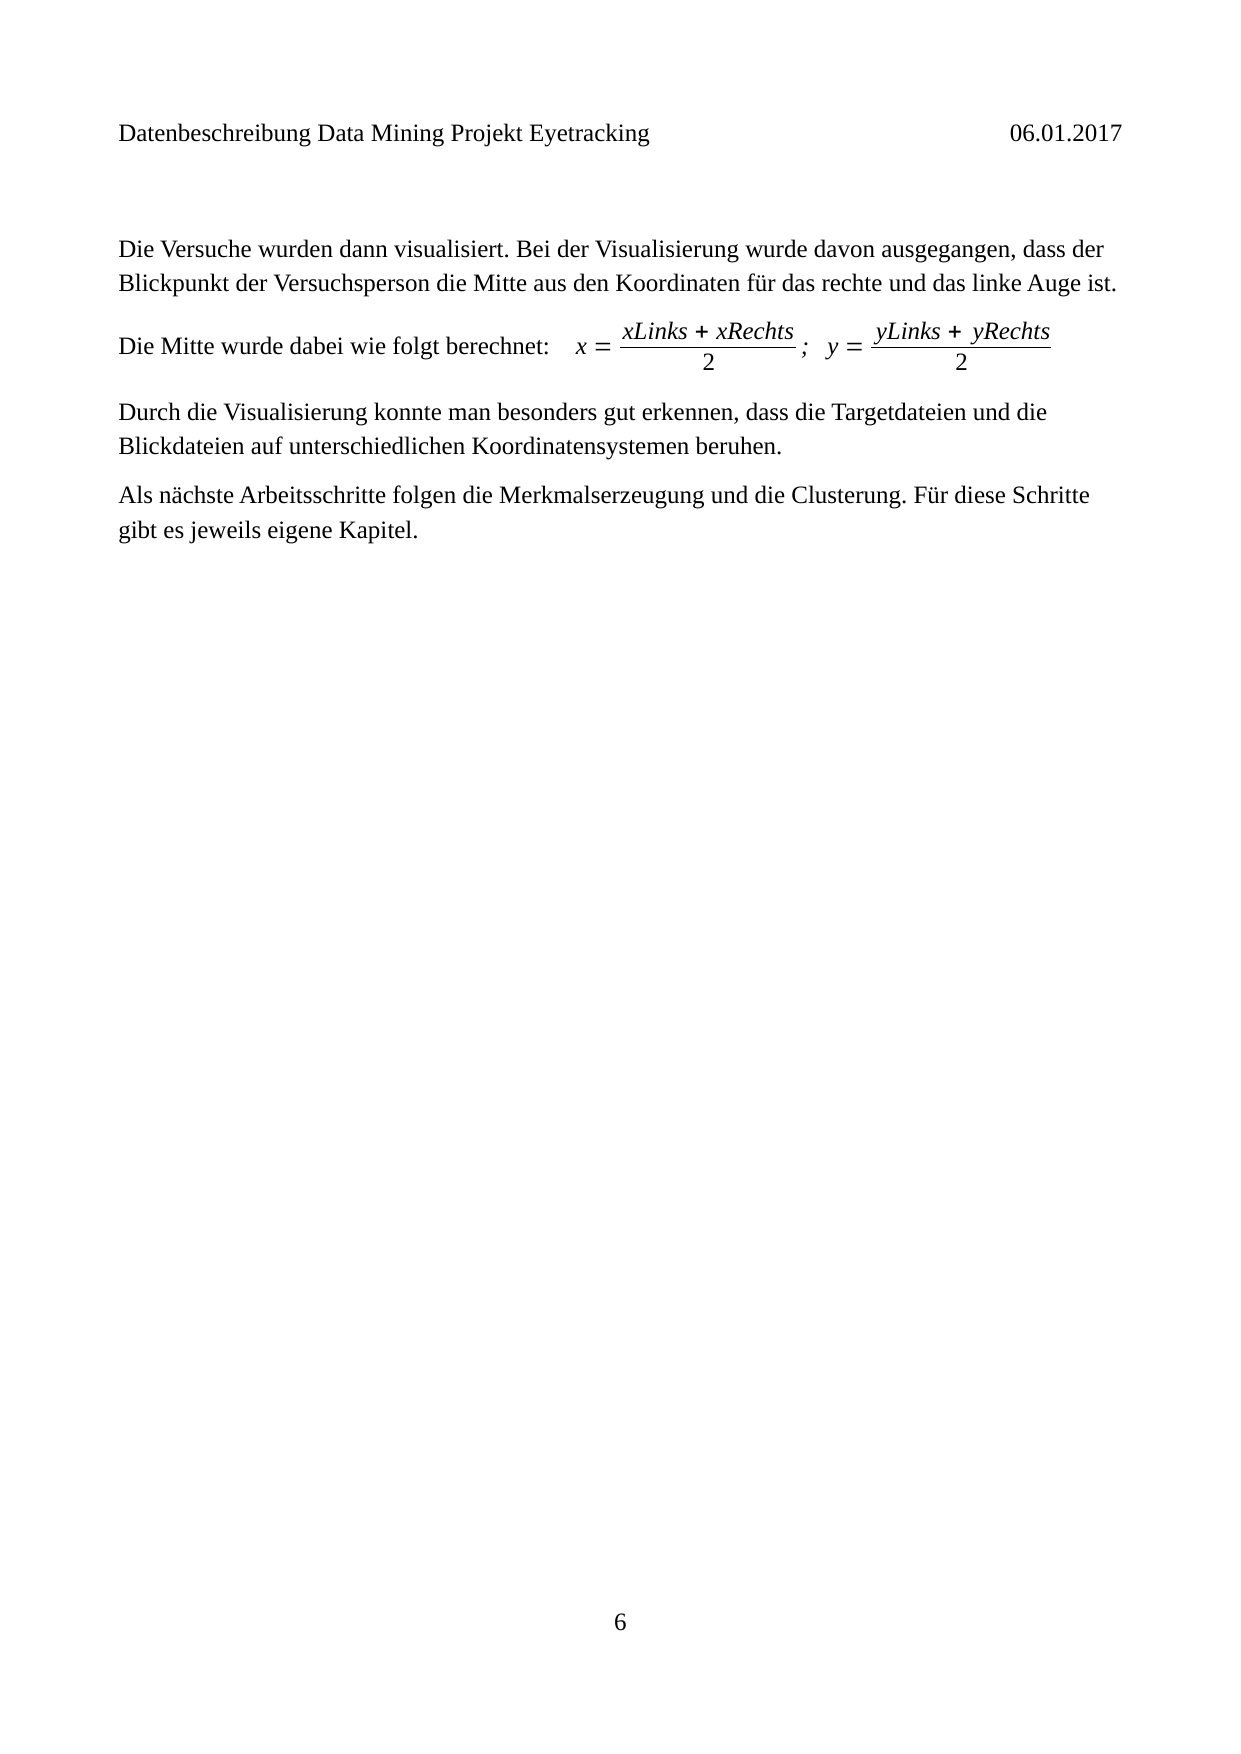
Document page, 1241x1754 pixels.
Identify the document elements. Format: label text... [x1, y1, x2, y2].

text Die Versuche wurden dann visualisiert. Bei der Visualisierung wurde davon ausgegangen, dass der Blickpunkt der Versuchsperson die Mitte aus den Koordinaten für das rechte und das linke Auge ist. [118, 234, 1122, 297]
text Die Mitte wurde dabei wie folgt berechnet: [118, 317, 1122, 377]
text Durch die Visualisierung konnte man besonders gut erkennen, dass die Targetdateien und die Blickdateien auf unterschiedlichen Koordinatensystemen beruhen. [118, 397, 1122, 460]
text Als nächste Arbeitsschritte folgen die Merkmalserzeugung und die Clusterung. Für diese Schritte gibt es jeweils eigene Kapitel. [118, 480, 1122, 544]
